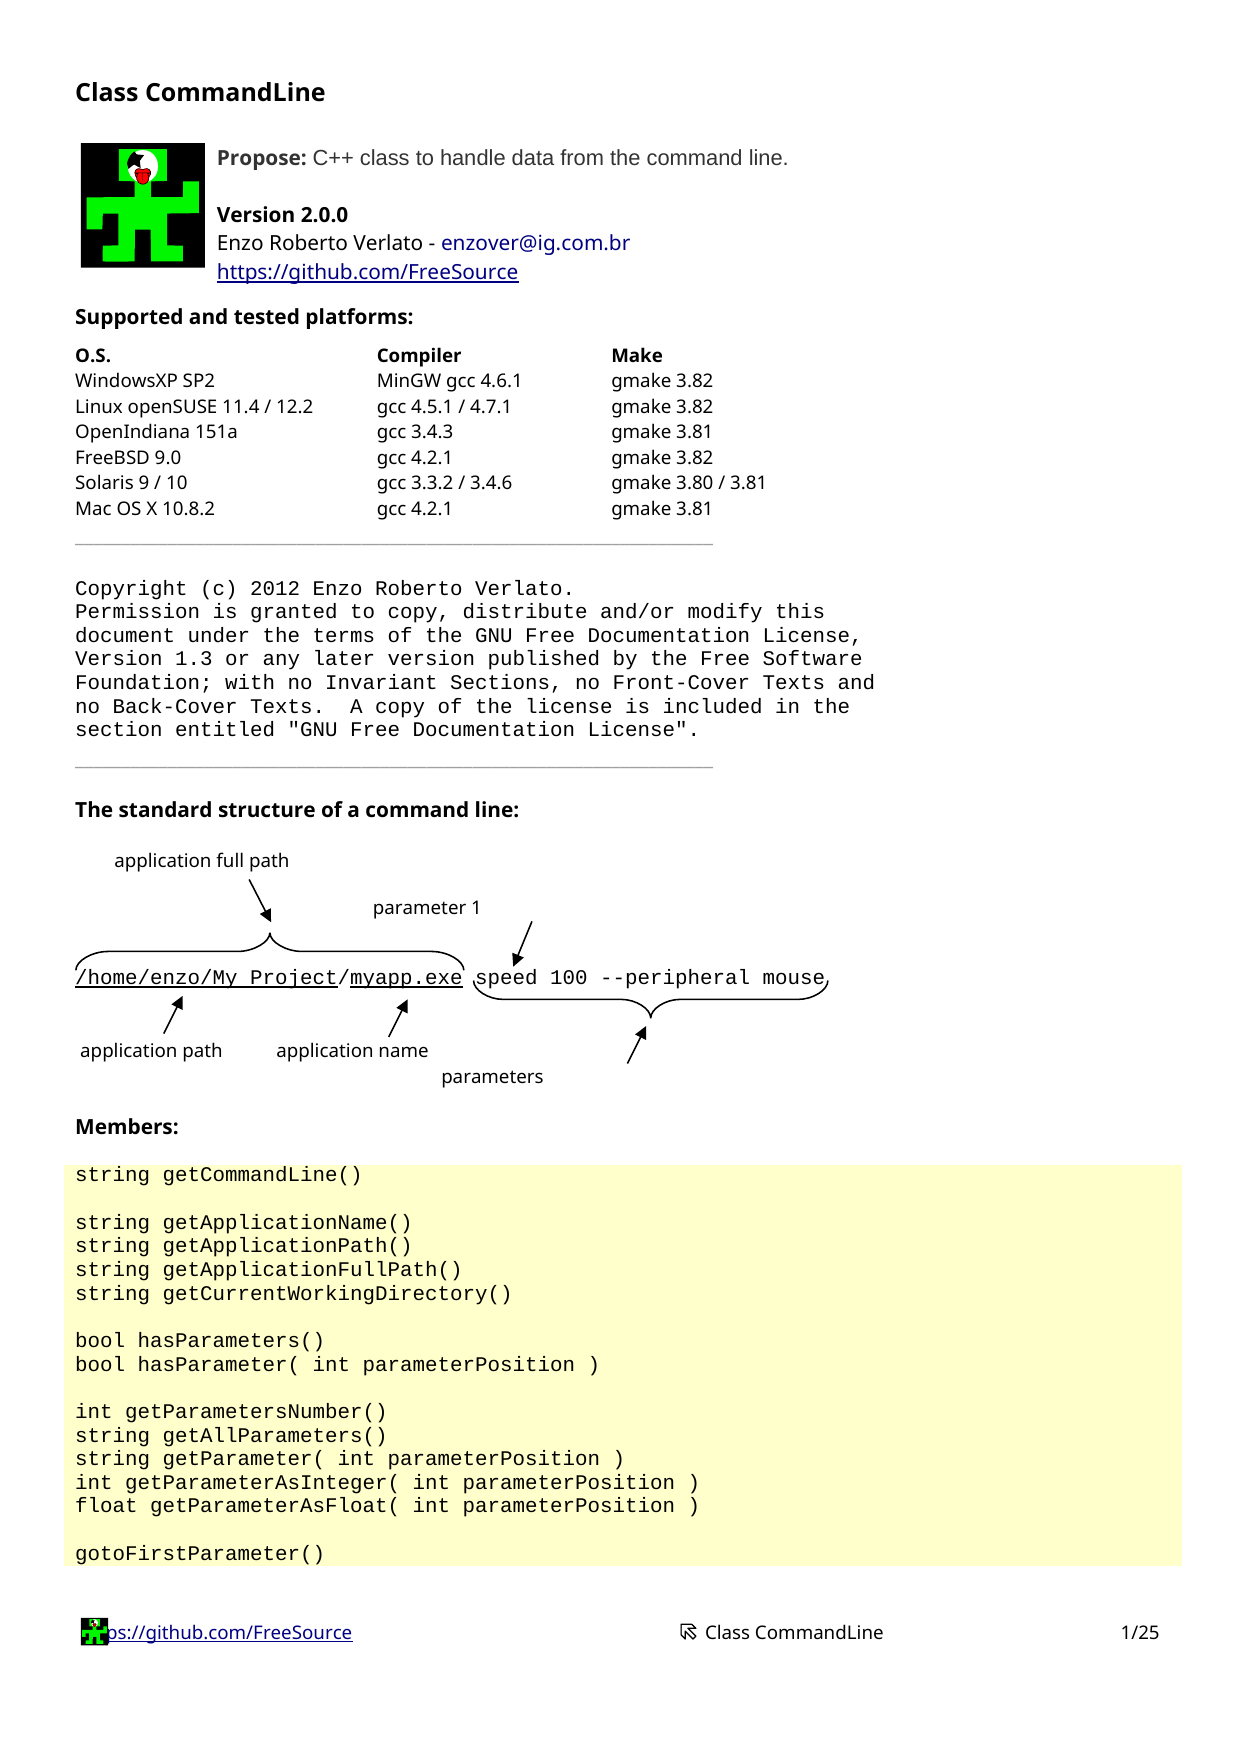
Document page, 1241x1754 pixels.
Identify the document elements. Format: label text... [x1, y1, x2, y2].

table_header O.S. [75, 342, 377, 367]
text no Back-Cover Texts. A copy of the license is included in the [75, 696, 1165, 719]
table_cell gcc 4.5.1 / 4.7.1 [377, 393, 611, 418]
text Foundation; with no Invariant Sections, no Front-Cover Texts and [75, 672, 1165, 696]
table_cell gcc 3.4.3 [377, 419, 611, 444]
table_cell gmake 3.81 [611, 419, 856, 444]
table_cell MinGW gcc 4.6.1 [377, 368, 611, 393]
table_cell Linux openSUSE 11.4 / 12.2 [75, 393, 377, 418]
table_header Propose: C++ class to handle data from the command line. Version 2.0.0 Enzo Roberto Verlato - enzover@ig.com.br https://github.com/FreeSource [211, 138, 1166, 302]
table_header Make [611, 342, 856, 367]
text application path application name [75, 1038, 638, 1063]
text Supported and tested platforms: [75, 302, 1165, 331]
table_cell gmake 3.82 [611, 393, 856, 418]
text section entitled "GNU Free Documentation License". [75, 719, 1165, 743]
table_cell Mac OS X 10.8.2 [75, 495, 377, 521]
text [75, 894, 265, 919]
text _____________________________________________________________________ [75, 743, 1165, 771]
text Permission is granted to copy, distribute and/or modify this [75, 601, 1165, 625]
table_cell FreeBSD 9.0 [75, 444, 377, 469]
text [630, 1038, 1165, 1063]
table_cell gcc 4.2.1 [377, 444, 611, 469]
text /home/enzo/My Project/myapp.exe speed 100 --peripheral mouse [75, 967, 1165, 990]
table_cell gmake 3.81 [611, 495, 856, 521]
table_header Compiler [377, 342, 611, 367]
text parameter 1 [259, 894, 1165, 919]
subtitle Class CommandLine [75, 75, 1165, 109]
text Copyright (c) 2012 Enzo Roberto Verlato. [75, 577, 1165, 601]
table_cell gcc 3.3.2 / 3.4.6 [377, 470, 611, 495]
text The standard structure of a command line: [75, 795, 1165, 823]
table_cell gcc 4.2.1 [377, 495, 611, 521]
text document under the terms of the GNU Free Documentation License, [75, 625, 1165, 648]
table_header string getCommandLine() string getApplicationName() string getApplicationPath() string getApplicationFullPath() string getCurrentWorkingDirectory() bool hasParameters() bool hasParameter( int parameterPosition ) int getParametersNumber() string getAllParameters() string getParameter( int parameterPosition ) int getParameterAsInteger( int parameterPosition ) float getParameterAsFloat( int parameterPosition ) gotoFirstParameter() [64, 1165, 1182, 1566]
text application full path [75, 847, 1165, 873]
table_cell Solaris 9 / 10 [75, 470, 377, 495]
table_cell gmake 3.80 / 3.81 [611, 470, 856, 495]
table_cell WindowsXP SP2 [75, 368, 377, 393]
text parameters [75, 1063, 1165, 1089]
table_cell OpenIndiana 151a [75, 419, 377, 444]
text Members: [75, 1112, 1165, 1141]
table_cell gmake 3.82 [611, 444, 856, 469]
table_cell gmake 3.82 [611, 368, 856, 393]
text _____________________________________________________________________ [75, 521, 1165, 549]
text Version 1.3 or any later version published by the Free Software [75, 648, 1165, 672]
table_header [75, 138, 211, 302]
